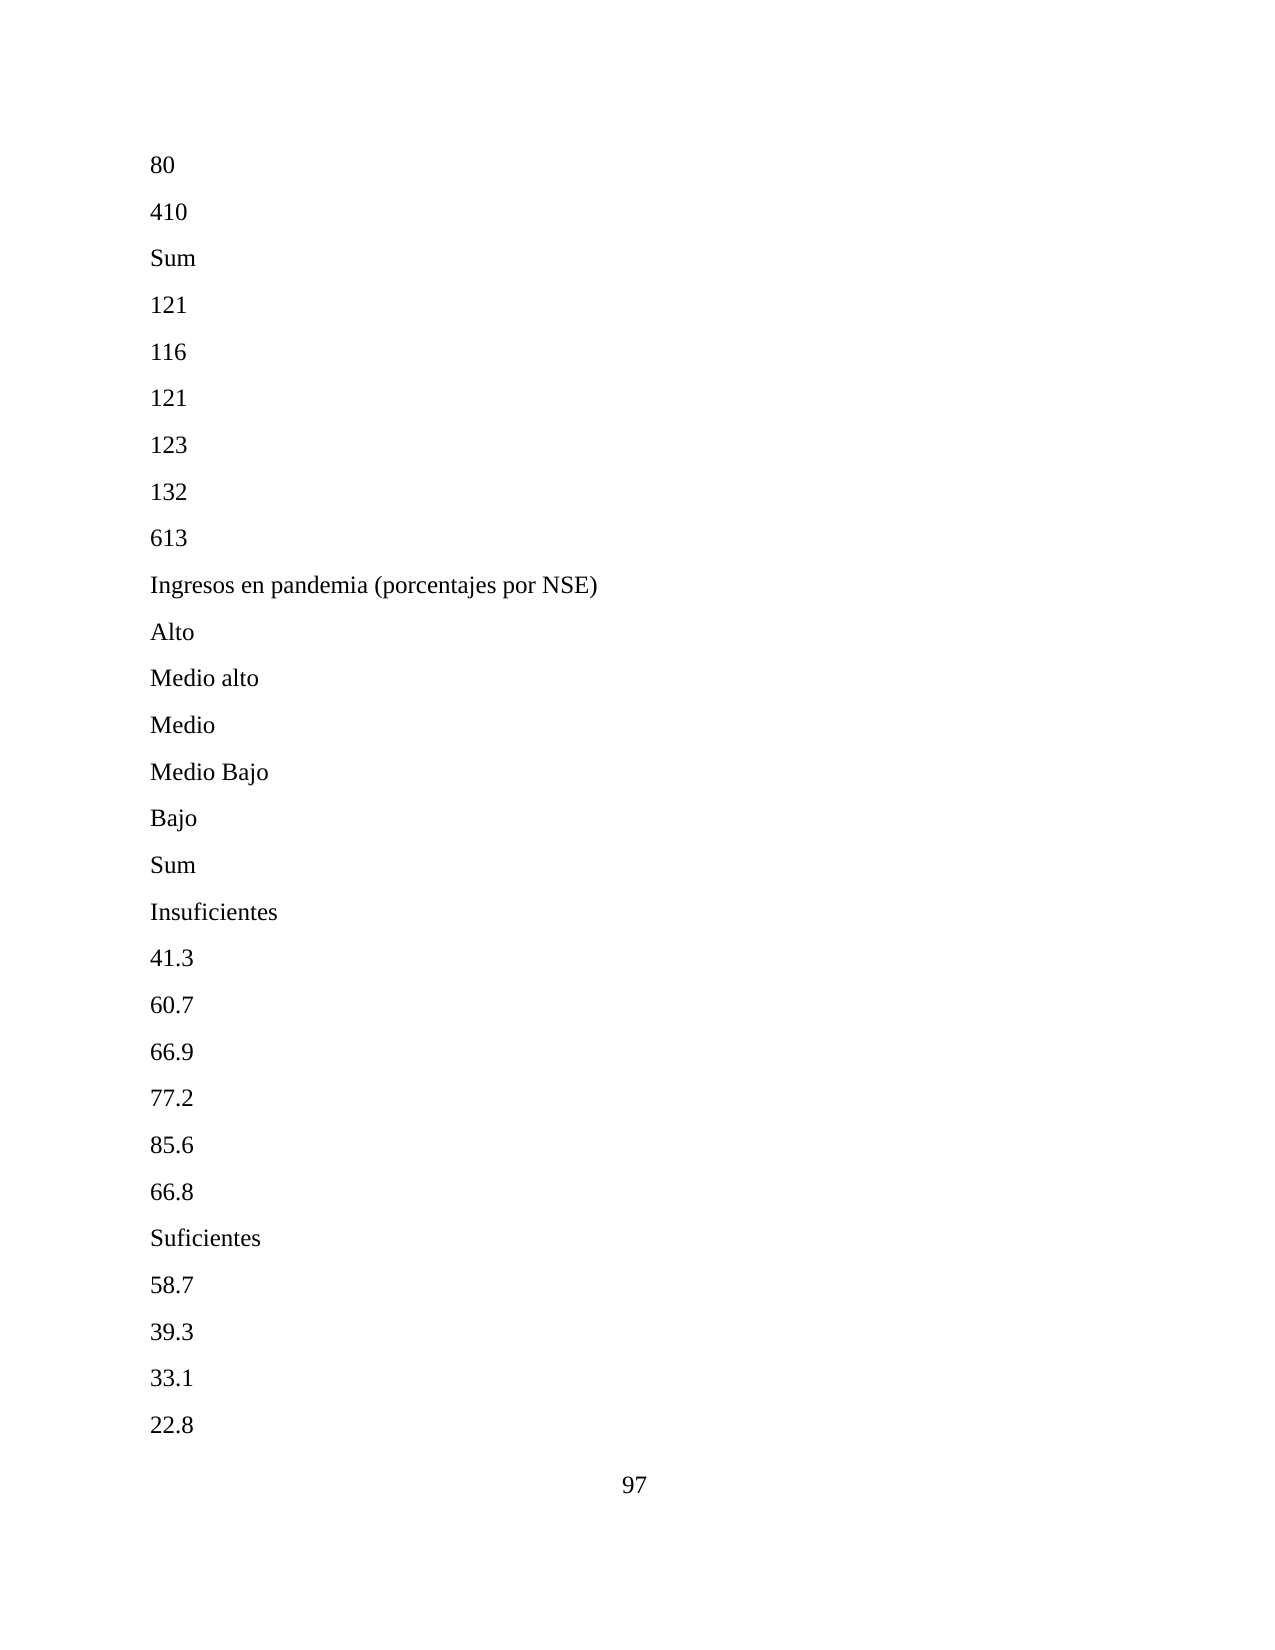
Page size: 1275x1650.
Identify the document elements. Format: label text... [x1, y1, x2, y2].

text 123 [150, 430, 1125, 459]
text 60.7 [150, 990, 1125, 1019]
text Suficientes [150, 1223, 1125, 1252]
text 77.2 [150, 1083, 1125, 1112]
text Medio [150, 710, 1125, 739]
text Alto [150, 617, 1125, 645]
text Bajo [150, 803, 1125, 832]
text 58.7 [150, 1270, 1125, 1299]
text Medio alto [150, 663, 1125, 692]
text 121 [150, 383, 1125, 412]
text Insuficientes [150, 897, 1125, 925]
text 121 [150, 290, 1125, 319]
text 132 [150, 477, 1125, 505]
text 410 [150, 197, 1125, 225]
text 22.8 [150, 1410, 1125, 1439]
text Ingresos en pandemia (porcentajes por NSE) [150, 570, 1125, 599]
text 33.1 [150, 1363, 1125, 1392]
text 613 [150, 523, 1125, 552]
text 66.9 [150, 1037, 1125, 1065]
text 39.3 [150, 1317, 1125, 1345]
text 116 [150, 337, 1125, 365]
text Medio Bajo [150, 757, 1125, 785]
text Sum [150, 243, 1125, 272]
text 85.6 [150, 1130, 1125, 1159]
text 80 [150, 150, 1125, 179]
text 66.8 [150, 1177, 1125, 1205]
text 41.3 [150, 943, 1125, 972]
text Sum [150, 850, 1125, 879]
